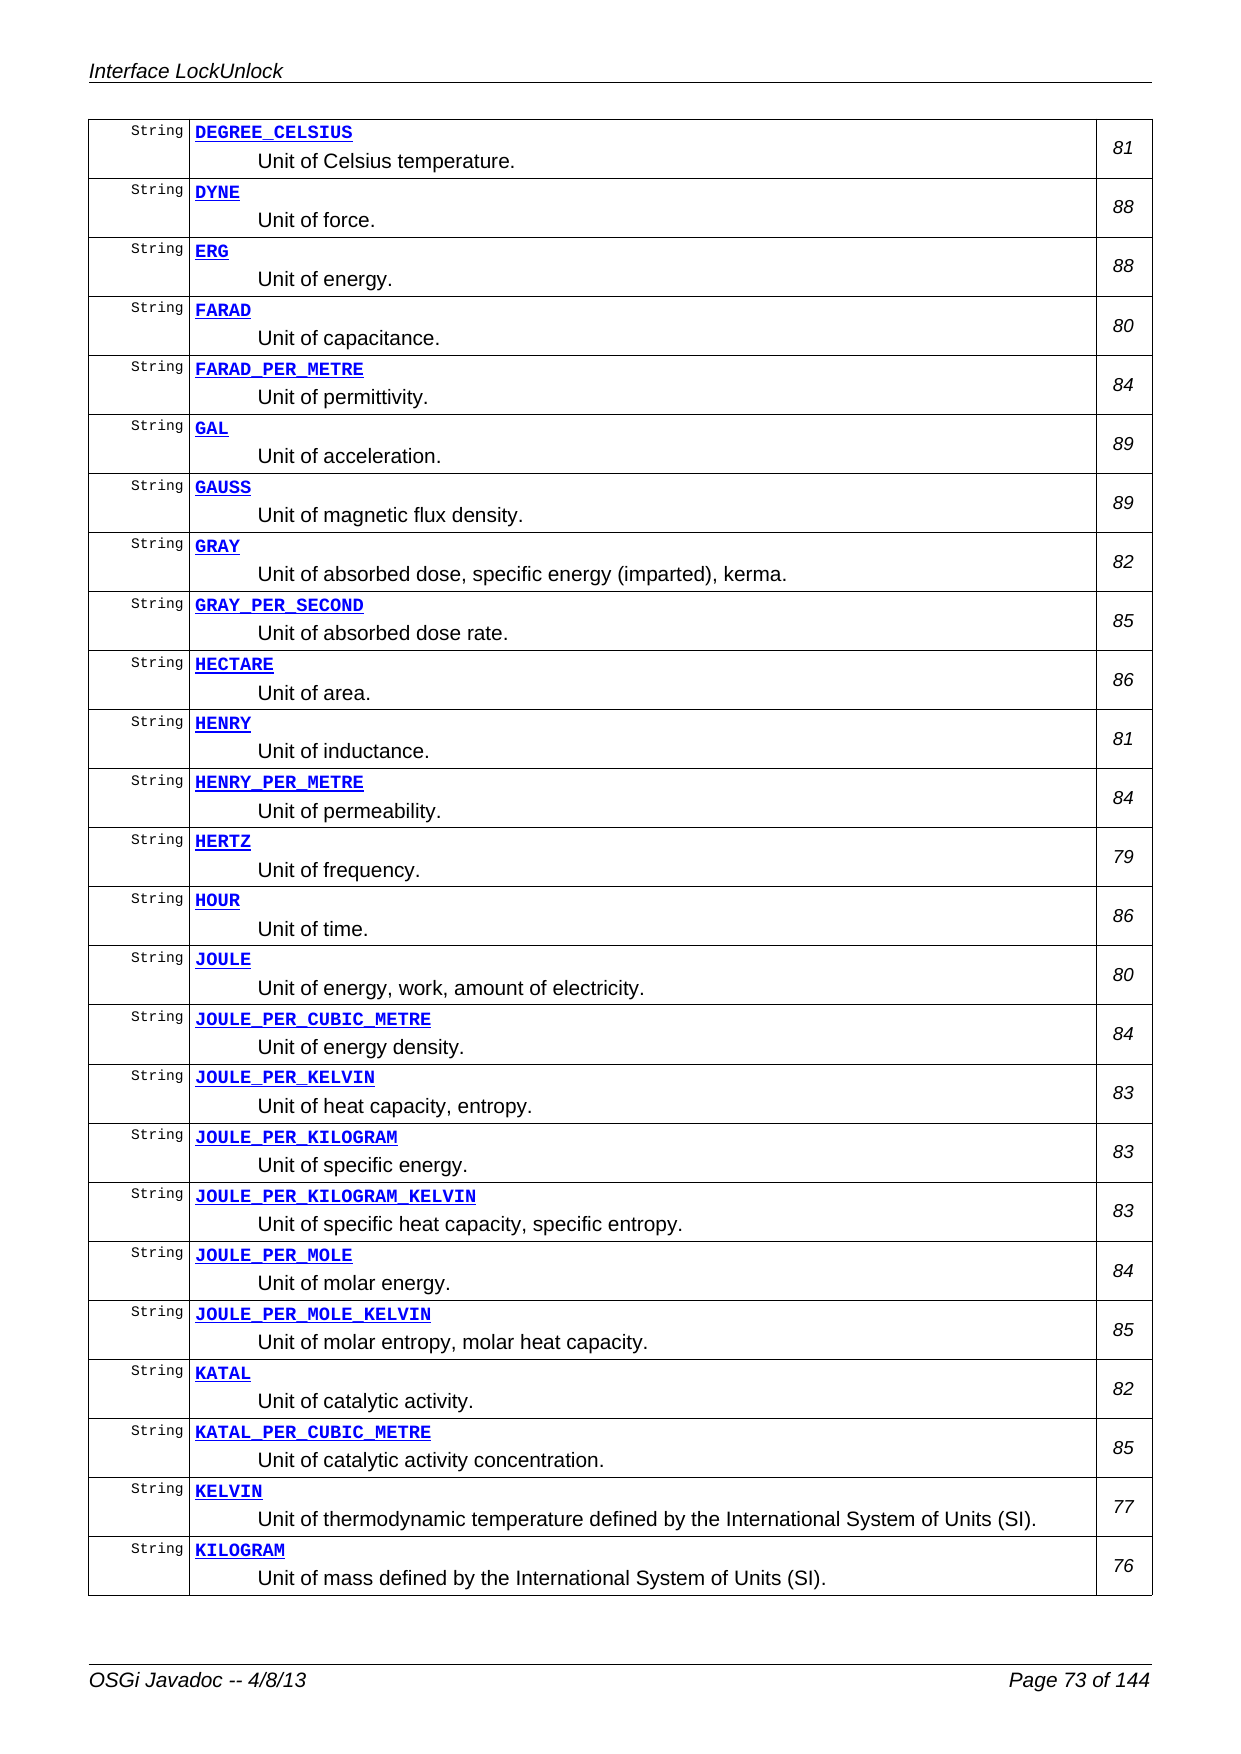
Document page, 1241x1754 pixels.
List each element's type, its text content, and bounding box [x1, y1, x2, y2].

table_cell 77 [1097, 1478, 1152, 1536]
table_cell String [89, 651, 189, 709]
table_cell String [89, 828, 189, 886]
table_cell 76 [1097, 1537, 1152, 1595]
table_cell String [89, 887, 189, 945]
table_cell String [89, 120, 189, 177]
table_cell HECTARE Unit of area. [190, 651, 1096, 709]
table_cell KELVIN Unit of thermodynamic temperature defined by the International System of Units (SI). [190, 1478, 1096, 1536]
table_cell GRAY_PER_SECOND Unit of absorbed dose rate. [190, 592, 1096, 650]
table_cell String [89, 356, 189, 414]
table_cell String [89, 769, 189, 827]
table_cell 89 [1097, 474, 1152, 532]
table_cell String [89, 1242, 189, 1300]
table_cell KILOGRAM Unit of mass defined by the International System of Units (SI). [190, 1537, 1096, 1595]
table_cell KATAL_PER_CUBIC_METRE Unit of catalytic activity concentration. [190, 1419, 1096, 1477]
table_cell 84 [1097, 1242, 1152, 1300]
table_cell 81 [1097, 710, 1152, 768]
table_cell ERG Unit of energy. [190, 238, 1096, 296]
table_cell String [89, 1183, 189, 1241]
table_cell 84 [1097, 356, 1152, 414]
table_cell String [89, 1301, 189, 1359]
table_cell String [89, 415, 189, 473]
table_cell String [89, 1419, 189, 1477]
table_cell DYNE Unit of force. [190, 179, 1096, 237]
table_cell JOULE_PER_KILOGRAM Unit of specific energy. [190, 1124, 1096, 1182]
table_cell 82 [1097, 533, 1152, 591]
table_cell 80 [1097, 946, 1152, 1004]
table_cell 80 [1097, 297, 1152, 355]
table_cell 88 [1097, 179, 1152, 237]
table_cell 83 [1097, 1124, 1152, 1182]
table_cell JOULE_PER_KELVIN Unit of heat capacity, entropy. [190, 1065, 1096, 1122]
table_cell JOULE_PER_MOLE Unit of molar energy. [190, 1242, 1096, 1300]
table_cell String [89, 1065, 189, 1122]
table_cell 83 [1097, 1183, 1152, 1241]
table_cell GRAY Unit of absorbed dose, specific energy (imparted), kerma. [190, 533, 1096, 591]
table_cell 84 [1097, 1005, 1152, 1063]
table_cell KATAL Unit of catalytic activity. [190, 1360, 1096, 1418]
table_cell JOULE_PER_KILOGRAM_KELVIN Unit of specific heat capacity, specific entropy. [190, 1183, 1096, 1241]
table_cell String [89, 533, 189, 591]
table_cell String [89, 179, 189, 237]
table_cell String [89, 1124, 189, 1182]
table_cell GAUSS Unit of magnetic flux density. [190, 474, 1096, 532]
table_cell String [89, 474, 189, 532]
table_cell 79 [1097, 828, 1152, 886]
table_cell String [89, 946, 189, 1004]
table_cell 86 [1097, 651, 1152, 709]
table_cell 81 [1097, 120, 1152, 177]
table_cell 88 [1097, 238, 1152, 296]
table_cell FARAD_PER_METRE Unit of permittivity. [190, 356, 1096, 414]
table_cell 82 [1097, 1360, 1152, 1418]
table_cell DEGREE_CELSIUS Unit of Celsius temperature. [190, 120, 1096, 177]
table_cell String [89, 1537, 189, 1595]
table_cell 85 [1097, 1301, 1152, 1359]
table_cell HENRY_PER_METRE Unit of permeability. [190, 769, 1096, 827]
table_cell JOULE_PER_CUBIC_METRE Unit of energy density. [190, 1005, 1096, 1063]
table_cell String [89, 592, 189, 650]
table_cell HENRY Unit of inductance. [190, 710, 1096, 768]
table_cell JOULE Unit of energy, work, amount of electricity. [190, 946, 1096, 1004]
table_cell String [89, 710, 189, 768]
table_cell 84 [1097, 769, 1152, 827]
table_cell 83 [1097, 1065, 1152, 1122]
table_cell HOUR Unit of time. [190, 887, 1096, 945]
table_cell GAL Unit of acceleration. [190, 415, 1096, 473]
table_cell String [89, 1005, 189, 1063]
table_cell String [89, 238, 189, 296]
table_cell 85 [1097, 592, 1152, 650]
table_cell 89 [1097, 415, 1152, 473]
table_cell String [89, 1478, 189, 1536]
table_cell 85 [1097, 1419, 1152, 1477]
table_cell String [89, 297, 189, 355]
table_cell FARAD Unit of capacitance. [190, 297, 1096, 355]
table_cell 86 [1097, 887, 1152, 945]
table_cell JOULE_PER_MOLE_KELVIN Unit of molar entropy, molar heat capacity. [190, 1301, 1096, 1359]
table_cell HERTZ Unit of frequency. [190, 828, 1096, 886]
table_cell String [89, 1360, 189, 1418]
